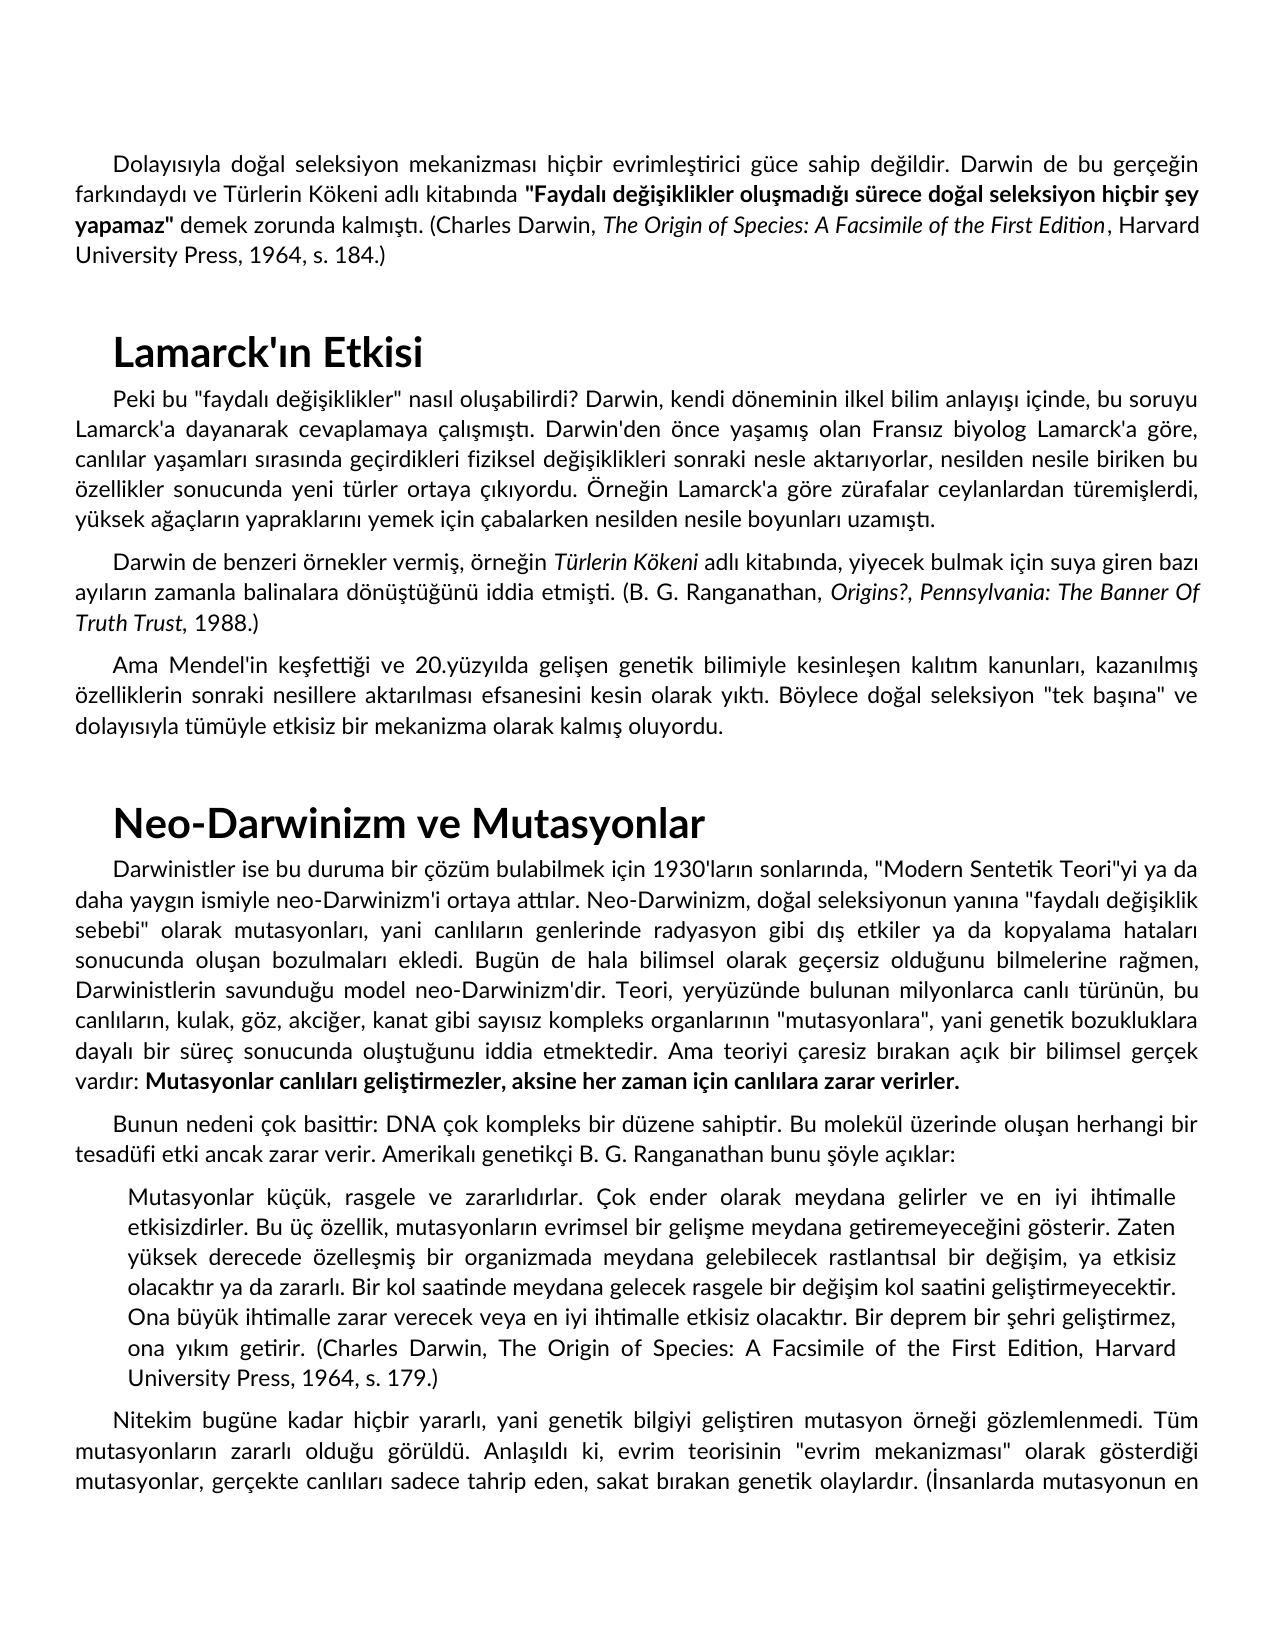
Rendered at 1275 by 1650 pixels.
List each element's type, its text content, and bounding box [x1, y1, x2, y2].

text Nitekim bugüne kadar hiçbir yararlı, yani genetik bilgiyi geliştiren mutasyon örneği gözlemlenmedi. Tüm mutasyonların zararlı olduğu görüldü. Anlaşıldı ki, evrim teorisinin "evrim mekanizması" olarak gösterdiği mutasyonlar, gerçekte canlıları sadece tahrip eden, sakat bırakan genetik olaylardır. (İnsanlarda mutasyonun en [75, 1406, 1200, 1494]
text Ama Mendel'in keşfettiği ve 20.yüzyılda gelişen genetik bilimiyle kesinleşen kalıtım kanunları, kazanılmış özelliklerin sonraki nesillere aktarılması efsanesini kesin olarak yıktı. Böylece doğal seleksiyon "tek başına" ve dolayısıyla tümüyle etkisiz bir mekanizma olarak kalmış oluyordu. [75, 651, 1200, 739]
text Darwin de benzeri örnekler vermiş, örneğin Türlerin Kökeni adlı kitabında, yiyecek bulmak için suya giren bazı ayıların zamanla balinalara dönüştüğünü iddia etmişti. (B. G. Ranganathan, Origins?, Pennsylvania: The Banner Of Truth Trust, 1988.) [75, 548, 1200, 636]
subtitle Lamarck'ın Etkisi [112, 326, 1200, 376]
text Bunun nedeni çok basittir: DNA çok kompleks bir düzene sahiptir. Bu molekül üzerinde oluşan herhangi bir tesadüfi etki ancak zarar verir. Amerikalı genetikçi B. G. Ranganathan bunu şöyle açıklar: [75, 1109, 1200, 1167]
text Dolayısıyla doğal seleksiyon mekanizması hiçbir evrimleştirici güce sahip değildir. Darwin de bu gerçeğin farkındaydı ve Türlerin Kökeni adlı kitabında "Faydalı değişiklikler oluşmadığı sürece doğal seleksiyon hiçbir şey yapamaz" demek zorunda kalmıştı. (Charles Darwin, The Origin of Species: A Facsimile of the First Edition, Harvard University Press, 1964, s. 184.) [75, 150, 1200, 268]
text Peki bu "faydalı değişiklikler" nasıl oluşabilirdi? Darwin, kendi döneminin ilkel bilim anlayışı içinde, bu soruyu Lamarck'a dayanarak cevaplamaya çalışmıştı. Darwin'den önce yaşamış olan Fransız biyolog Lamarck'a göre, canlılar yaşamları sırasında geçirdikleri fiziksel değişiklikleri sonraki nesle aktarıyorlar, nesilden nesile biriken bu özellikler sonucunda yeni türler ortaya çıkıyordu. Örneğin Lamarck'a göre zürafalar ceylanlardan türemişlerdi, yüksek ağaçların yapraklarını yemek için çabalarken nesilden nesile boyunları uzamıştı. [75, 384, 1200, 533]
text Darwinistler ise bu duruma bir çözüm bulabilmek için 1930'ların sonlarında, "Modern Sentetik Teori"yi ya da daha yaygın ismiyle neo-Darwinizm'i ortaya attılar. Neo-Darwinizm, doğal seleksiyonun yanına "faydalı değişiklik sebebi" olarak mutasyonları, yani canlıların genlerinde radyasyon gibi dış etkiler ya da kopyalama hataları sonucunda oluşan bozulmaları ekledi. Bugün de hala bilimsel olarak geçersiz olduğunu bilmelerine rağmen, Darwinistlerin savunduğu model neo-Darwinizm'dir. Teori, yeryüzünde bulunan milyonlarca canlı türünün, bu canlıların, kulak, göz, akciğer, kanat gibi sayısız kompleks organlarının "mutasyonlara", yani genetik bozukluklara dayalı bir süreç sonucunda oluştuğunu iddia etmektedir. Ama teoriyi çaresiz bırakan açık bir bilimsel gerçek vardır: Mutasyonlar canlıları geliştirmezler, aksine her zaman için canlılara zarar verirler. [75, 855, 1200, 1094]
subtitle Neo-Darwinizm ve Mutasyonlar [112, 797, 1200, 847]
text Mutasyonlar küçük, rasgele ve zararlıdırlar. Çok ender olarak meydana gelirler ve en iyi ihtimalle etkisizdirler. Bu üç özellik, mutasyonların evrimsel bir gelişme meydana getiremeyeceğini gösterir. Zaten yüksek derecede özelleşmiş bir organizmada meydana gelebilecek rastlantısal bir değişim, ya etkisiz olacaktır ya da zararlı. Bir kol saatinde meydana gelecek rasgele bir değişim kol saatini geliştirmeyecektir. Ona büyük ihtimalle zarar verecek veya en iyi ihtimalle etkisiz olacaktır. Bir deprem bir şehri geliştirmez, ona yıkım getirir. (Charles Darwin, The Origin of Species: A Facsimile of the First Edition, Harvard University Press, 1964, s. 179.) [127, 1182, 1177, 1391]
